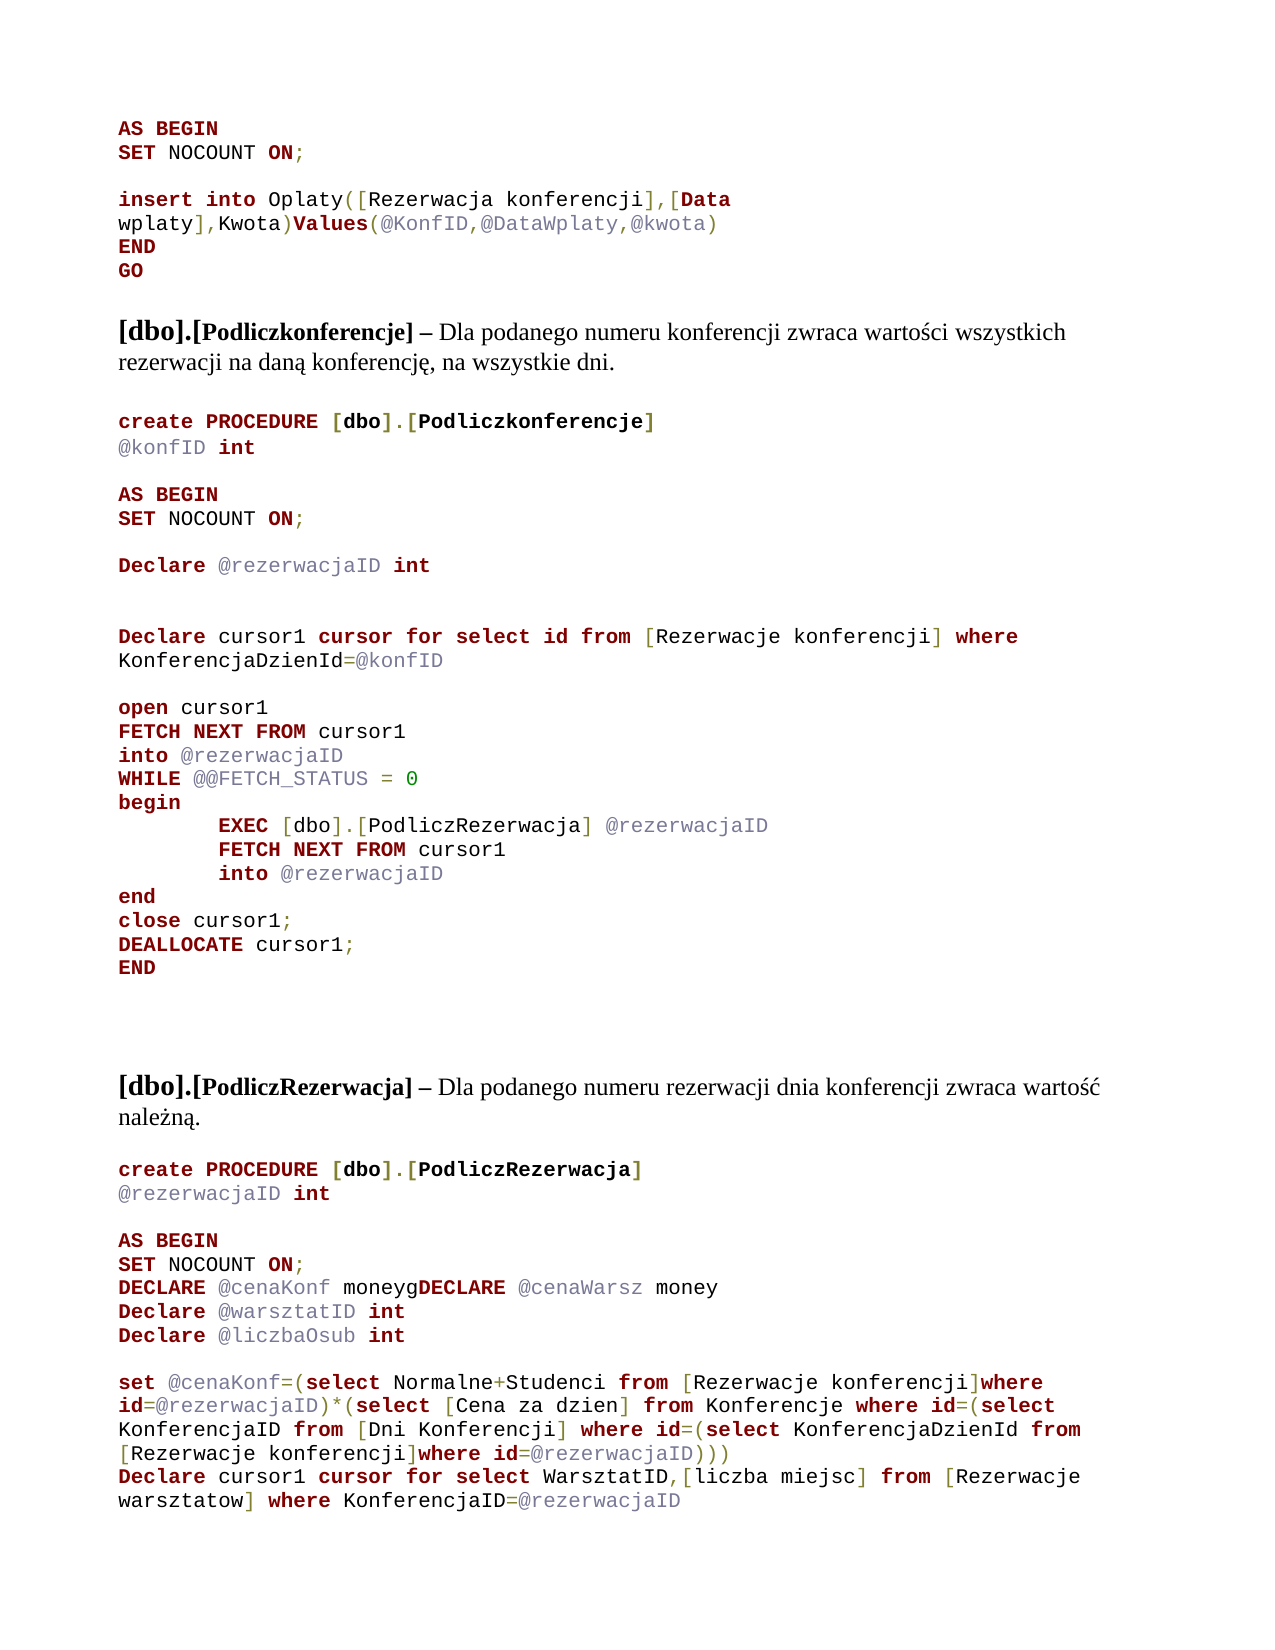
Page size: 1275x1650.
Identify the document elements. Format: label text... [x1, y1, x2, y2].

text DECLARE @cenaKonf moneygDECLARE @cenaWarsz money [118, 1277, 1157, 1301]
text [dbo].[Podliczkonferencje] – Dla podanego numeru konferencji zwraca wartości wszystkich rezerwacji na daną konferencję, na wszystkie dni. [118, 313, 1157, 375]
text @konfID int [118, 437, 1157, 461]
text end [118, 886, 1157, 910]
text SET NOCOUNT ON; [118, 1254, 1157, 1277]
text set @cenaKonf=(select Normalne+Studenci from [Rezerwacje konferencji]where id=@rezerwacjaID)*(select [Cena za dzien] from Konferencje where id=(select KonferencjaID from [Dni Konferencji] where id=(select KonferencjaDzienId from [Rezerwacje konferencji]where id=@rezerwacjaID))) [118, 1372, 1157, 1466]
text WHILE @@FETCH_STATUS = 0 [118, 768, 1157, 792]
text EXEC [dbo].[PodliczRezerwacja] @rezerwacjaID [118, 816, 1157, 839]
text FETCH NEXT FROM cursor1 [118, 721, 1157, 744]
text END [118, 236, 1157, 260]
text GO [118, 260, 1157, 284]
text FETCH NEXT FROM cursor1 [118, 839, 1157, 863]
text END [118, 957, 1157, 981]
text close cursor1; [118, 910, 1157, 934]
text DEALLOCATE cursor1; [118, 934, 1157, 957]
text into @rezerwacjaID [118, 744, 1157, 768]
text into @rezerwacjaID [118, 863, 1157, 886]
text [dbo].[PodliczRezerwacja] – Dla podanego numeru rezerwacji dnia konferencji zwraca wartość należną. [118, 1068, 1157, 1130]
text AS BEGIN [118, 484, 1157, 508]
text Declare cursor1 cursor for select WarsztatID,[liczba miejsc] from [Rezerwacje warsztatow] where KonferencjaID=@rezerwacjaID [118, 1466, 1157, 1514]
text Declare @warsztatID int [118, 1301, 1157, 1324]
text SET NOCOUNT ON; [118, 142, 1157, 165]
text open cursor1 [118, 697, 1157, 721]
text insert into Oplaty([Rezerwacja konferencji],[Data wplaty],Kwota)Values(@KonfID,@DataWplaty,@kwota) [118, 189, 1157, 236]
text AS BEGIN [118, 1230, 1157, 1254]
text begin [118, 792, 1157, 816]
text AS BEGIN [118, 118, 1157, 142]
text @rezerwacjaID int [118, 1183, 1157, 1206]
text create PROCEDURE [dbo].[PodliczRezerwacja] [118, 1159, 1157, 1183]
text create PROCEDURE [dbo].[Podliczkonferencje] [118, 404, 1157, 437]
text Declare @liczbaOsub int [118, 1324, 1157, 1348]
text Declare @rezerwacjaID int [118, 555, 1157, 579]
text SET NOCOUNT ON; [118, 508, 1157, 532]
text Declare cursor1 cursor for select id from [Rezerwacje konferencji] where KonferencjaDzienId=@konfID [118, 626, 1157, 674]
